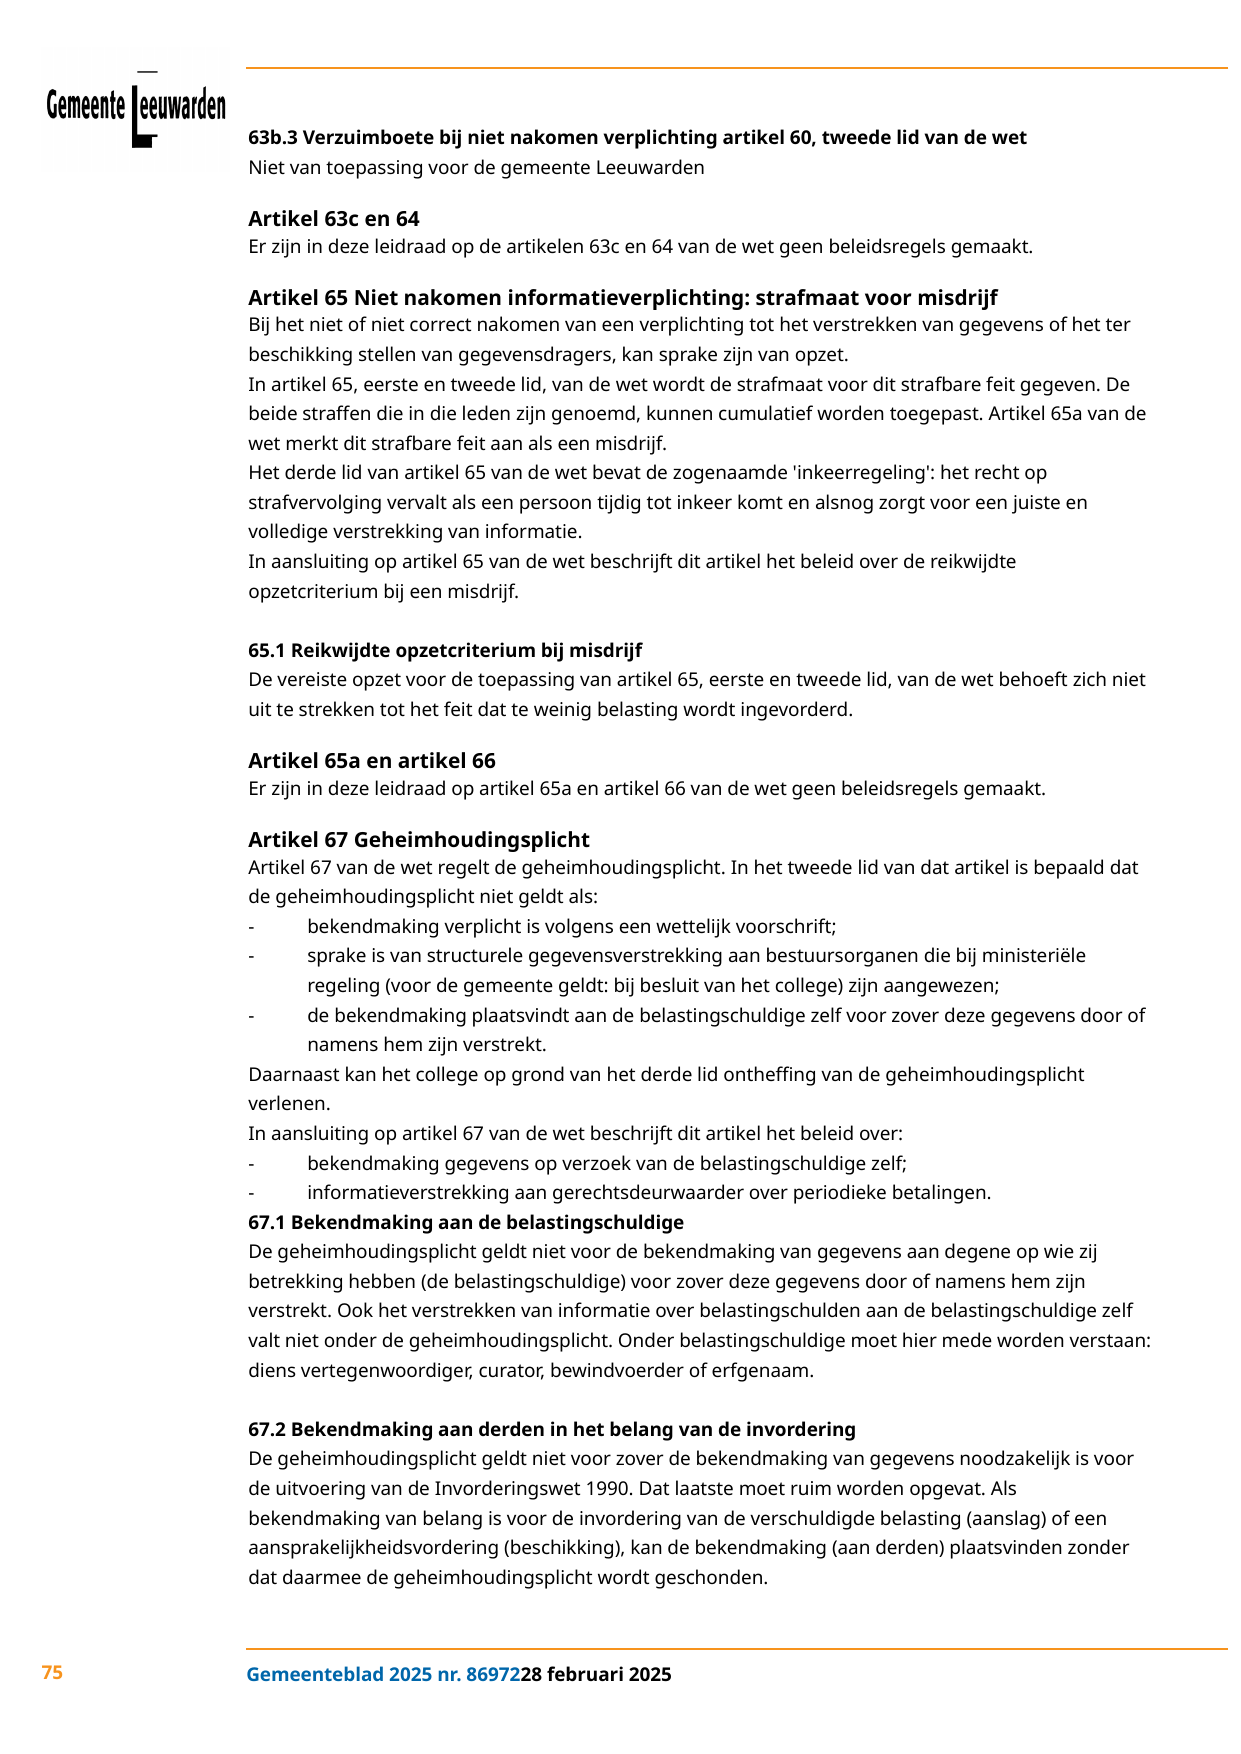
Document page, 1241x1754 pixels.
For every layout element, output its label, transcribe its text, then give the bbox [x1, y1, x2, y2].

text In aansluiting op artikel 67 van de wet beschrijft dit artikel het beleid over: [248, 1120, 1152, 1146]
picture [41, 47, 231, 172]
text Daarnaast kan het college op grond van het derde lid ontheffing van de geheimhoudingsplicht verlenen. [248, 1061, 1152, 1116]
text Het derde lid van artikel 65 van de wet bevat de zogenaamde 'inkeerregeling': het recht op strafvervolging vervalt als een persoon tijdig tot inkeer komt en alsnog zorgt voor een juiste en volledige verstrekking van informatie. [248, 459, 1152, 544]
list informatieverstrekking aan gerechtsdeurwaarder over periodieke betalingen. [248, 1179, 1152, 1205]
list bekendmaking gegevens op verzoek van de belastingschuldige zelf; [248, 1150, 1152, 1176]
text 67.2 Bekendmaking aan derden in het belang van de invordering [248, 1416, 1152, 1442]
list bekendmaking verplicht is volgens een wettelijk voorschrift; [248, 913, 1152, 939]
text Artikel 67 van de wet regelt de geheimhoudingsplicht. In het tweede lid van dat artikel is bepaald dat de geheimhoudingsplicht niet geldt als: [248, 854, 1152, 909]
text Artikel 63c en 64 [248, 204, 1152, 233]
list de bekendmaking plaatsvindt aan de belastingschuldige zelf voor zover deze gegevens door of namens hem zijn verstrekt. [248, 1002, 1152, 1057]
text Artikel 65 Niet nakomen informatieverplichting: strafmaat voor misdrijf [248, 283, 1152, 312]
text 65.1 Reikwijdte opzetcriterium bij misdrijf [248, 637, 1152, 663]
text Artikel 65a en artikel 66 [248, 747, 1152, 775]
text Er zijn in deze leidraad op artikel 65a en artikel 66 van de wet geen beleidsregels gemaakt. [248, 775, 1152, 801]
text In artikel 65, eerste en tweede lid, van de wet wordt de strafmaat voor dit strafbare feit gegeven. De beide straffen die in die leden zijn genoemd, kunnen cumulatief worden toegepast. Artikel 65a van de wet merkt dit strafbare feit aan als een misdrijf. [248, 371, 1152, 456]
text De geheimhoudingsplicht geldt niet voor de bekendmaking van gegevens aan degene op wie zij betrekking hebben (de belastingschuldige) voor zover deze gegevens door of namens hem zijn verstrekt. Ook het verstrekken van informatie over belastingschulden aan de belastingschuldige zelf valt niet onder de geheimhoudingsplicht. Onder belastingschuldige moet hier mede worden verstaan: diens vertegenwoordiger, curator, bewindvoerder of erfgenaam. [248, 1238, 1152, 1383]
text 67.1 Bekendmaking aan de belastingschuldige [248, 1209, 1152, 1235]
text De geheimhoudingsplicht geldt niet voor zover de bekendmaking van gegevens noodzakelijk is voor de uitvoering van de Invorderingswet 1990. Dat laatste moet ruim worden opgevat. Als bekendmaking van belang is voor de invordering van de verschuldigde belasting (aanslag) of een aansprakelijkheidsvordering (beschikking), kan de bekendmaking (aan derden) plaatsvinden zonder dat daarmee de geheimhoudingsplicht wordt geschonden. [248, 1446, 1152, 1590]
text Er zijn in deze leidraad op de artikelen 63c en 64 van de wet geen beleidsregels gemaakt. [248, 233, 1152, 258]
text Bij het niet of niet correct nakomen van een verplichting tot het verstrekken van gegevens of het ter beschikking stellen van gegevensdragers, kan sprake zijn van opzet. [248, 312, 1152, 367]
text Artikel 67 Geheimhoudingsplicht [248, 826, 1152, 854]
text In aansluiting op artikel 65 van de wet beschrijft dit artikel het beleid over de reikwijdte opzetcriterium bij een misdrijf. [248, 548, 1152, 604]
list sprake is van structurele gegevensverstrekking aan bestuursorganen die bij ministeriële regeling (voor de gemeente geldt: bij besluit van het college) zijn aangewezen; [248, 943, 1152, 998]
text Niet van toepassing voor de gemeente Leeuwarden [248, 154, 1152, 180]
text De vereiste opzet voor de toepassing van artikel 65, eerste en tweede lid, van de wet behoeft zich niet uit te strekken tot het feit dat te weinig belasting wordt ingevorderd. [248, 667, 1152, 722]
text 63b.3 Verzuimboete bij niet nakomen verplichting artikel 60, tweede lid van de wet [248, 124, 1152, 150]
